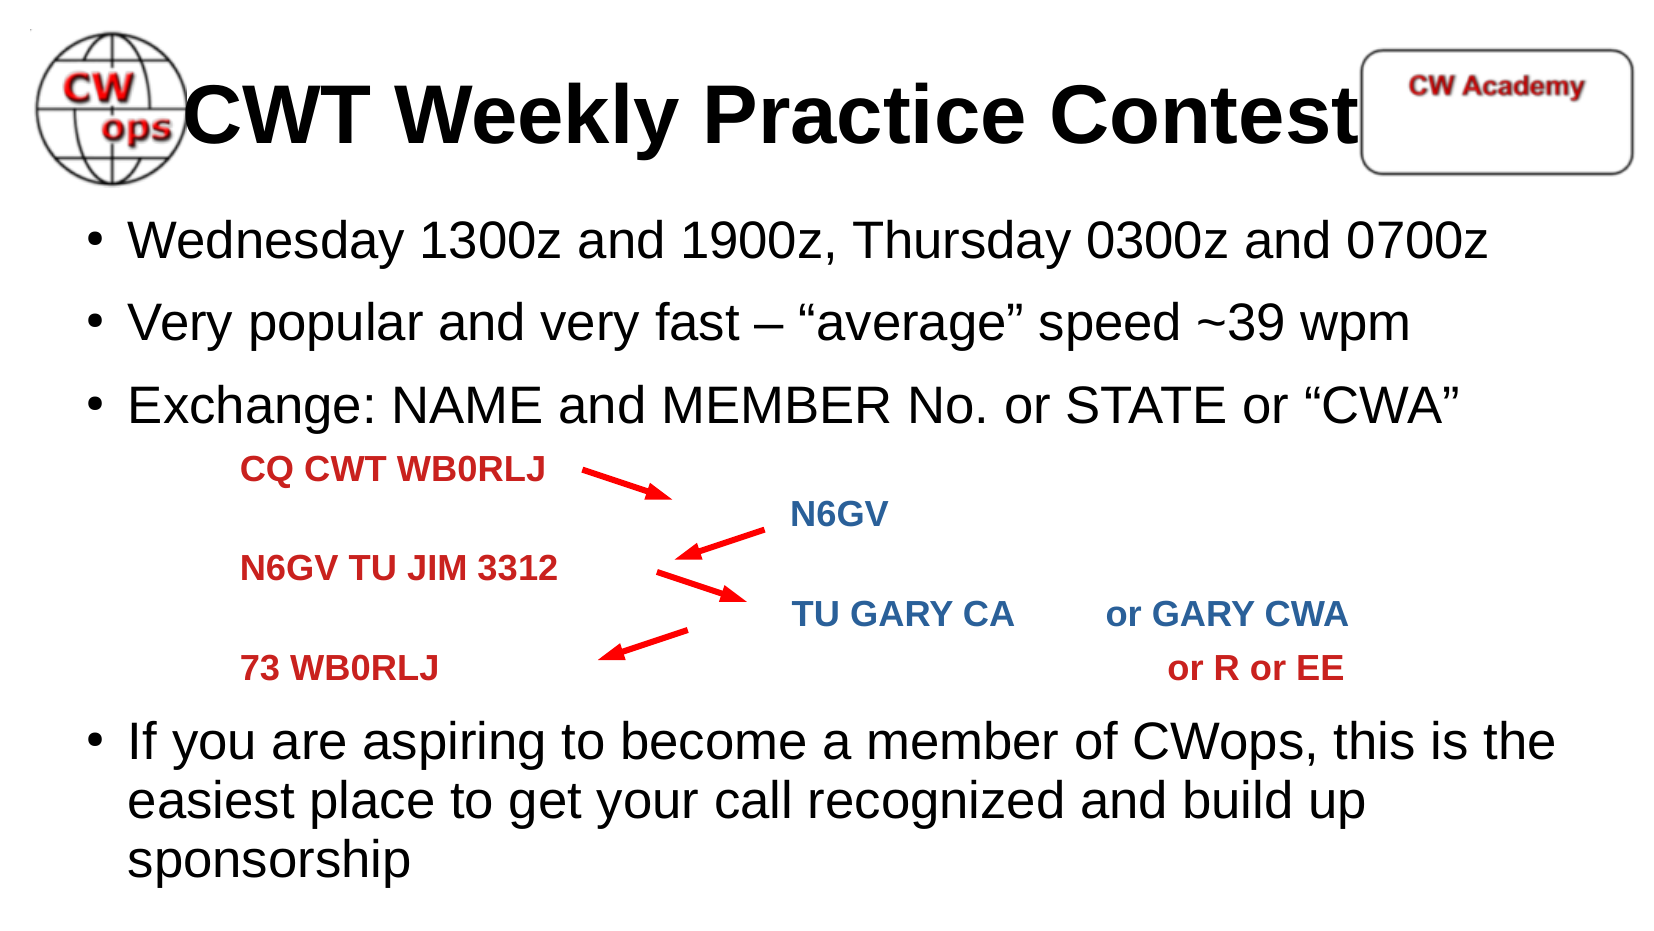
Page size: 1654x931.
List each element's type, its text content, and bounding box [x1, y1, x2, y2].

title CWT Weekly Practice Contest [26, 37, 1516, 193]
picture [30, 29, 187, 37]
list Wednesday 1300z and 1900z, Thursday 0300z and 0700z Very popular and very fast – “average” speed ~39 wpm Exchange: NAME and MEMBER No. or STATE or “CWA” CQ CWT WB0RLJ N6GV N6GV TU JIM 3312 TU GARY CA or GARY CWA 73 WB0RLJ or R or EE If you are aspiring to become a member of CWops, this is the easiest place to get your call recognized and build up sponsorship [71, 210, 1561, 901]
picture [1516, 37, 1640, 186]
